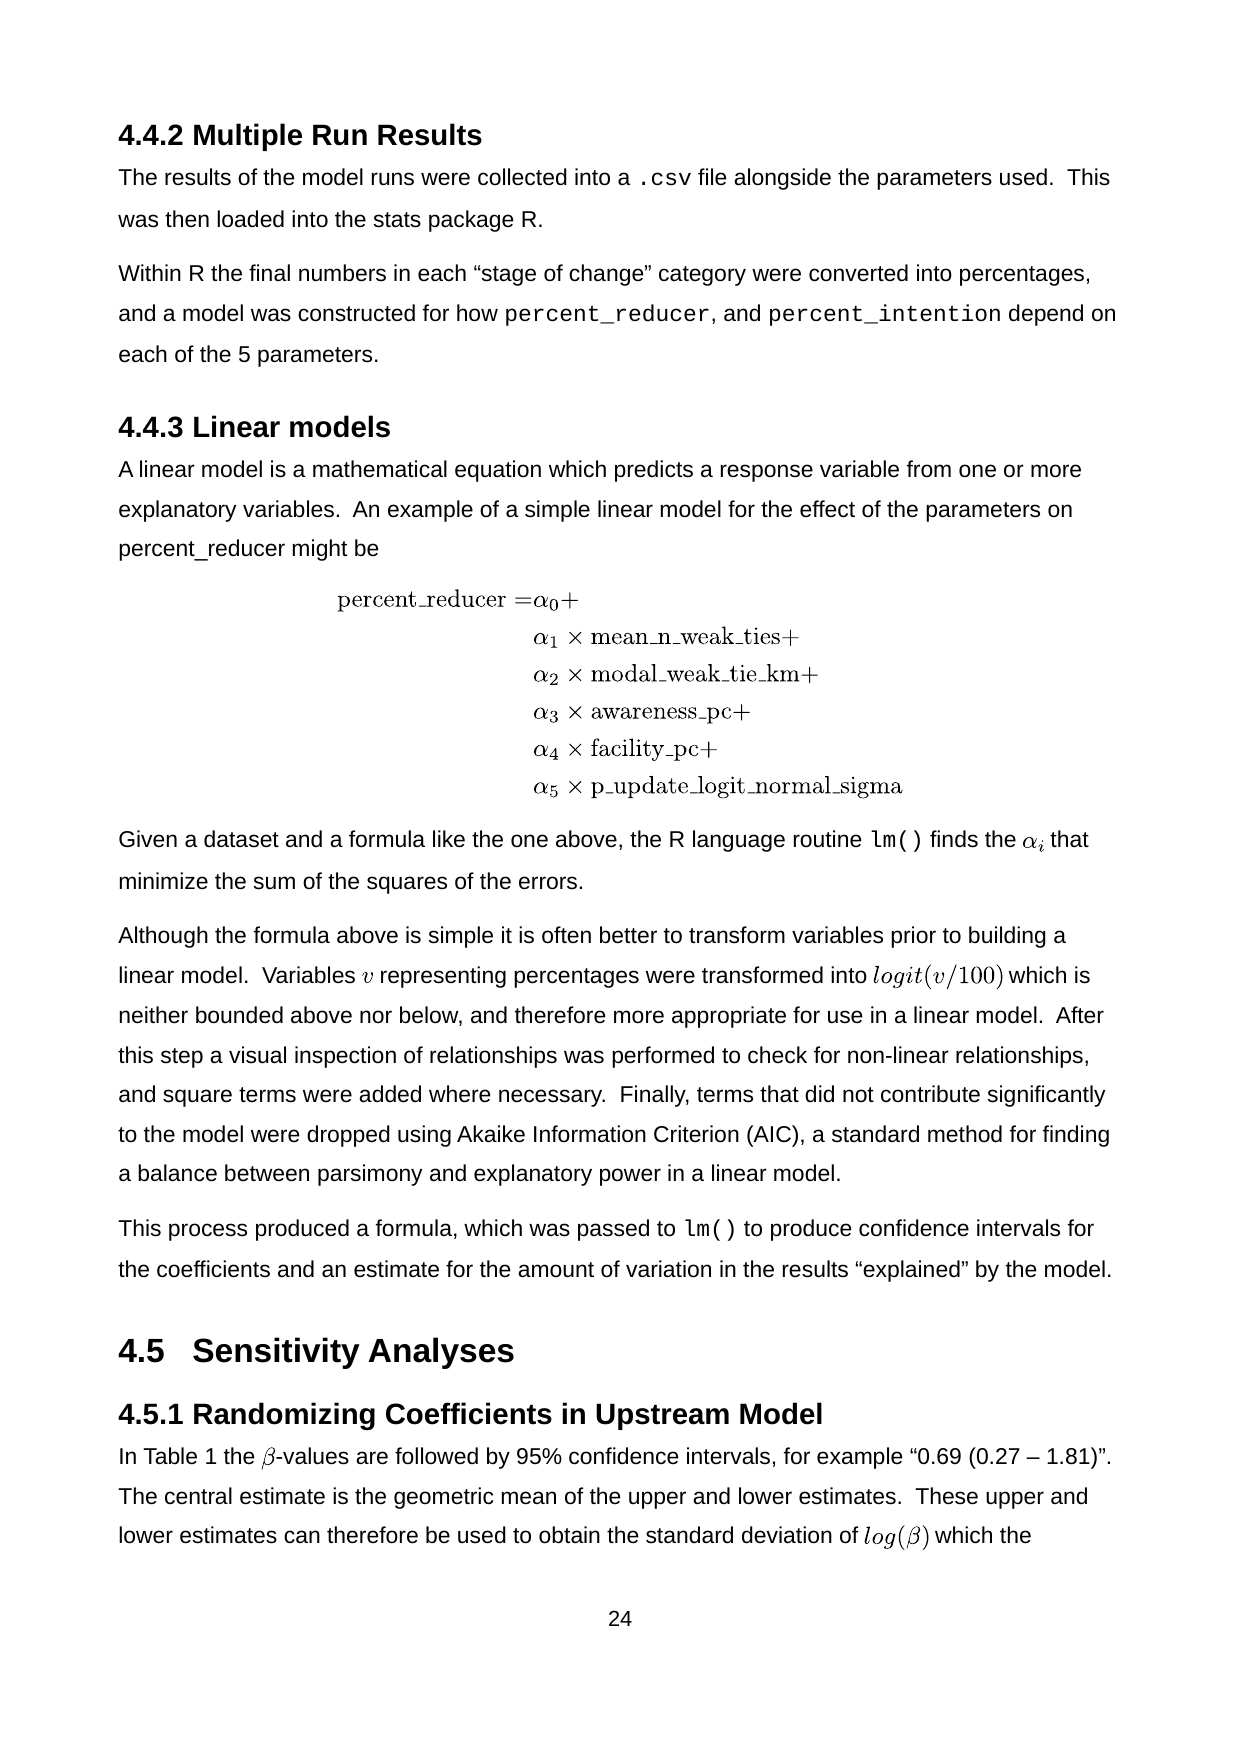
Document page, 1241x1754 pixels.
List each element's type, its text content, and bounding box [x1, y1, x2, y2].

subtitle Linear models [118, 410, 1122, 444]
text Within R the final numbers in each “stage of change” category were converted into percentages, and a model was constructed for how percent_reducer, and percent_intention depend on each of the 5 parameters. [118, 260, 1122, 367]
subtitle Sensitivity Analyses [118, 1331, 1122, 1370]
text Although the formula above is simple it is often better to transform variables prior to building a linear model. Variables representing percentages were transformed into which is neither bounded above nor below, and therefore more appropriate for use in a linear model. After this step a visual inspection of relationships was performed to check for non-linear relationships, and square terms were added where necessary. Finally, terms that did not contribute significantly to the model were dropped using Akaike Information Criterion (AIC), a standard method for finding a balance between parsimony and explanatory power in a linear model. [118, 922, 1122, 1187]
text In Table 1 the -values are followed by 95% confidence intervals, for example “0.69 (0.27 – 1.81)”. The central estimate is the geometric mean of the upper and lower estimates. These upper and lower estimates can therefore be used to obtain the standard deviation of which the [118, 1443, 1122, 1550]
text This process produced a formula, which was passed to lm() to produce confidence intervals for the coefficients and an estimate for the amount of variation in the results “explained” by the model. [118, 1215, 1122, 1282]
text A linear model is a mathematical equation which predicts a response variable from one or more explanatory variables. An example of a simple linear model for the effect of the parameters on percent_reducer might be [118, 456, 1122, 561]
text The results of the model runs were collected into a .csv file alongside the parameters used. This was then loaded into the stats package R. [118, 164, 1122, 232]
subtitle Multiple Run Results [118, 118, 1122, 152]
text Given a dataset and a formula like the one above, the R language routine lm() finds the that minimize the sum of the squares of the errors. [118, 826, 1122, 894]
subtitle Randomizing Coefficients in Upstream Model [118, 1397, 1122, 1431]
